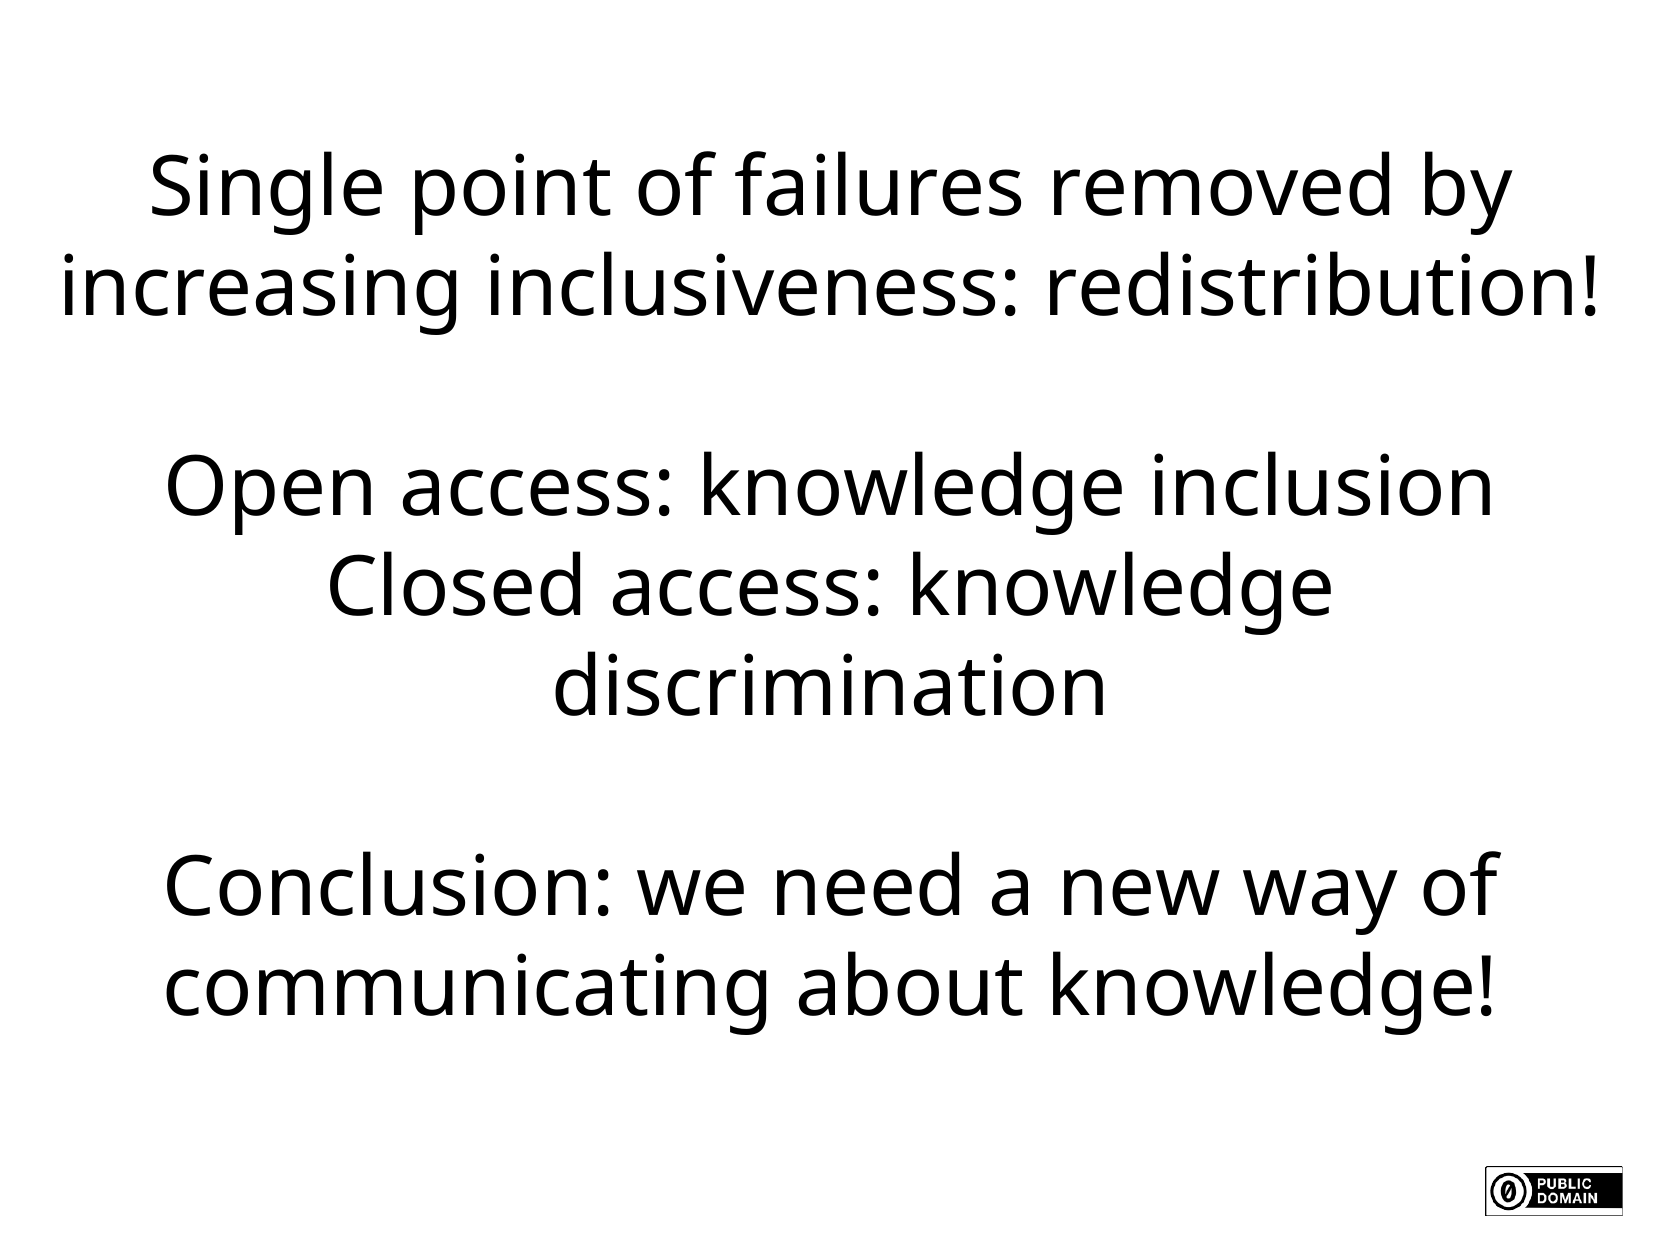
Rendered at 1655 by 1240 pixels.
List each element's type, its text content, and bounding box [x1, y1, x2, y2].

title Single point of failures removed by increasing inclusiveness: redistribution! Open access: knowledge inclusion Closed access: knowledge discrimination Conclusion: we need a new way of communicating about knowledge! [39, 132, 1623, 941]
text_box [1485, 1167, 1623, 1215]
